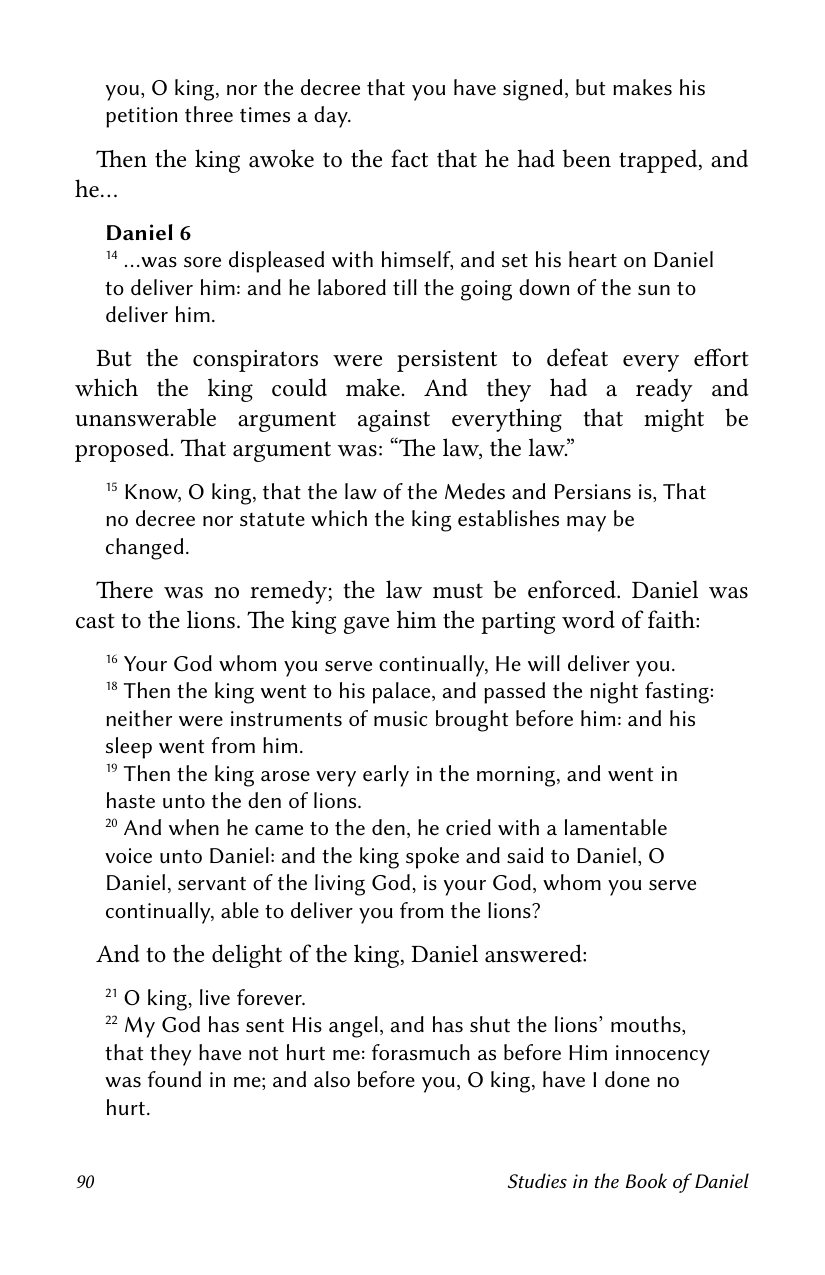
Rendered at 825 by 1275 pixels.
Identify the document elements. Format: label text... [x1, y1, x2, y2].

text Then the king awoke to the fact that he had been trapped, and he… [75, 145, 750, 203]
text 19 Then the king arose very early in the morning, and went in haste unto the den of lions. [105, 761, 720, 814]
text 21 O king, live forever. [105, 985, 720, 1011]
text Daniel 6 [105, 219, 750, 246]
text And to the delight of the king, Daniel answered: [75, 940, 750, 968]
text you, O king, nor the decree that you have signed, but makes his petition three times a day. [105, 75, 720, 128]
text 15 Know, O king, that the law of the Medes and Persians is, That no decree nor statute which the king establishes may be changed. [105, 479, 720, 560]
text 22 My God has sent His angel, and has shut the lions’ mouths, that they have not hurt me: forasmuch as before Him innocency was found in me; and also before you, O king, have I done no hurt. [105, 1012, 720, 1121]
text 20 And when he came to the den, he cried with a lamentable voice unto Daniel: and the king spoke and said to Daniel, O Daniel, servant of the living God, is your God, whom you serve continually, able to deliver you from the lions? [105, 815, 720, 924]
text 14 ...was sore displeased with himself, and set his heart on Daniel to deliver him: and he labored till the going down of the sun to deliver him. [105, 247, 720, 328]
text 16 Your God whom you serve continually, He will deliver you. [105, 651, 720, 677]
text But the conspirators were persistent to defeat every effort which the king could make. And they had a ready and unanswerable argument against everything that might be proposed. That argument was: “The law, the law.” [75, 344, 750, 463]
text 18 Then the king went to his palace, and passed the night fasting: neither were instruments of music brought before him: and his sleep went from him. [105, 678, 720, 759]
text There was no remedy; the law must be enforced. Daniel was cast to the lions. The king gave him the parting word of faith: [75, 576, 750, 634]
